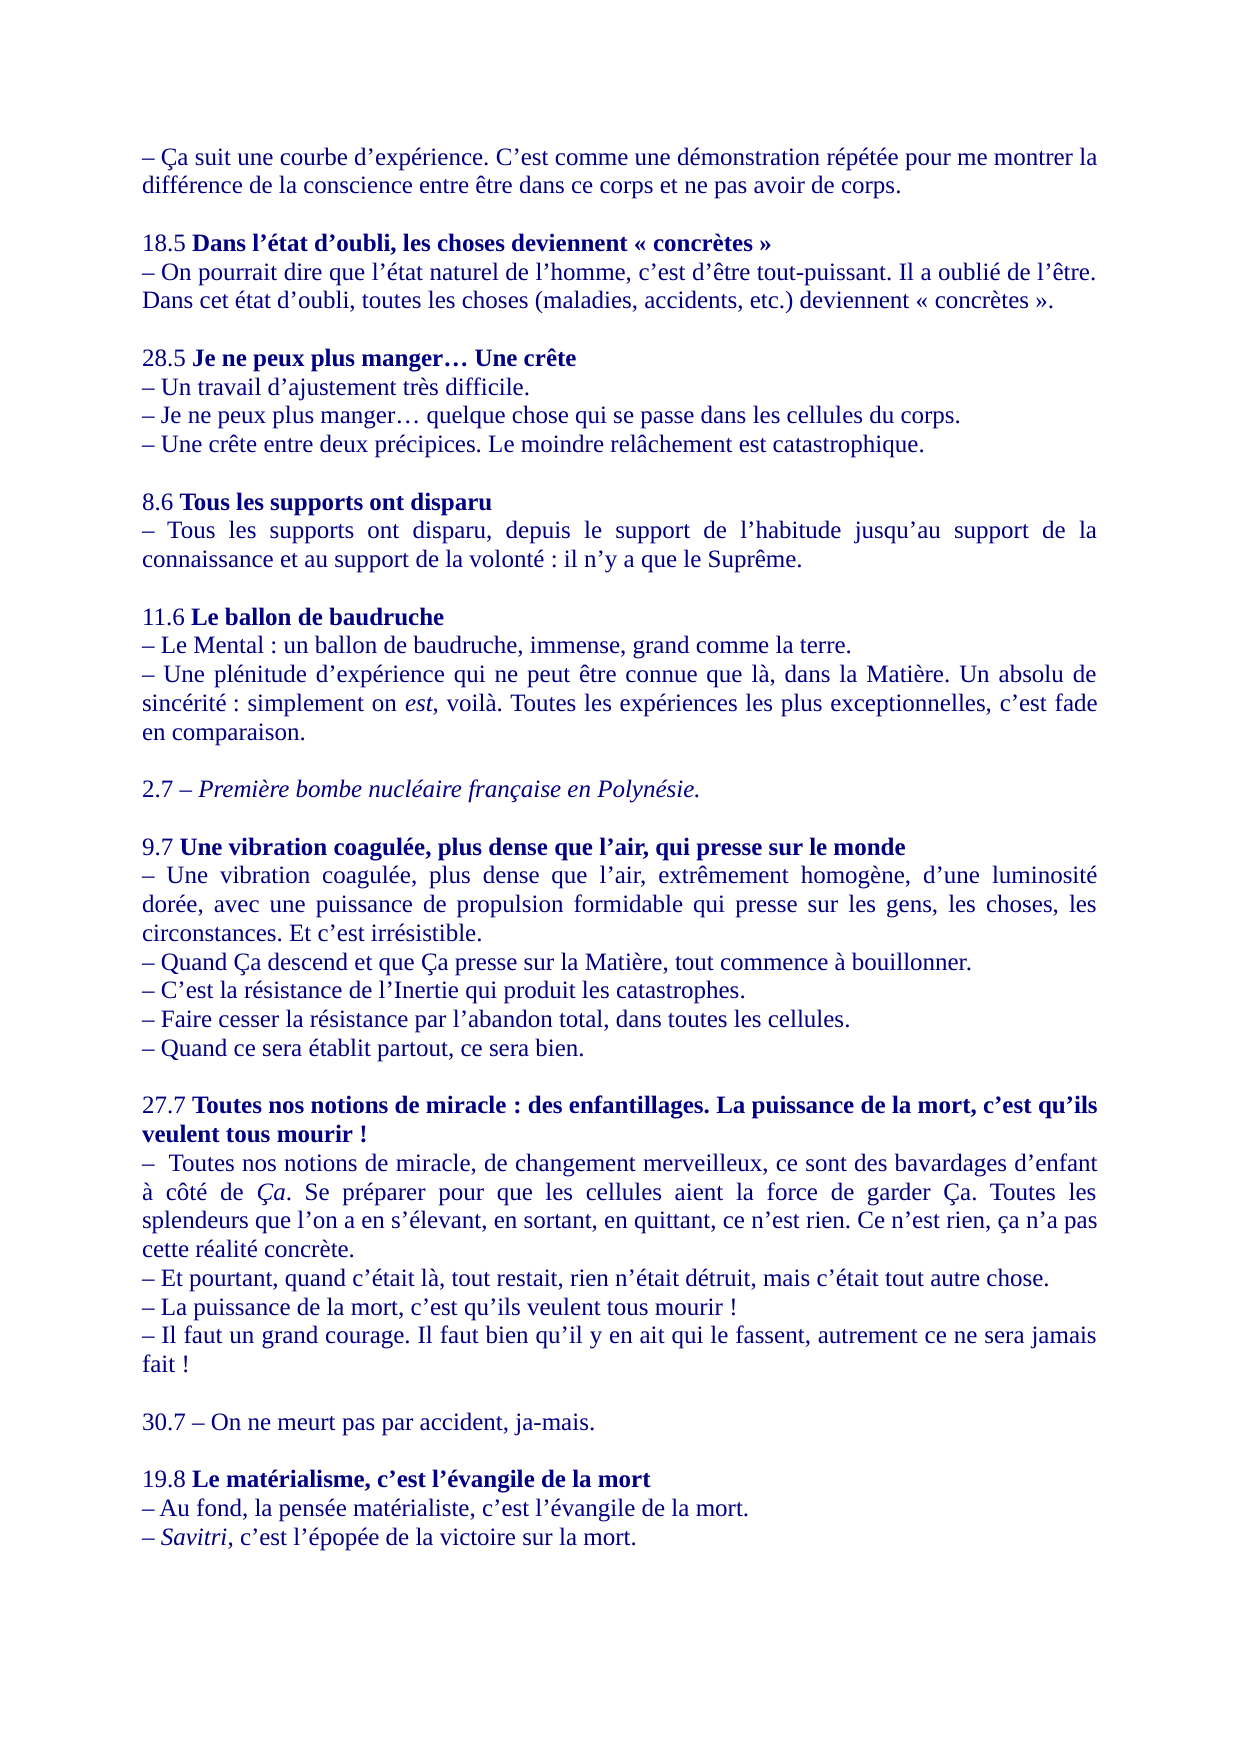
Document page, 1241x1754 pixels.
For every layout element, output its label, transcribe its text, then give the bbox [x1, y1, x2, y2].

text 9.7 Une vibration coagulée, plus dense que l’air, qui presse sur le monde [142, 832, 1098, 861]
text – Quand Ça descend et que Ça presse sur la Matière, tout commence à bouillonner. [142, 947, 1098, 976]
text – Le Mental : un ballon de baudruche, immense, grand comme la terre. [142, 631, 1098, 659]
text – Un travail d’ajustement très difficile. [142, 372, 1098, 401]
text 28.5 Je ne peux plus manger… Une crête [142, 343, 1098, 372]
text 19.8 Le matérialisme, c’est l’évangile de la mort [142, 1464, 1098, 1493]
text – Toutes nos notions de miracle, de changement merveilleux, ce sont des bavardages d’enfant à côté de Ça. Se préparer pour que les cellules aient la force de garder Ça. Toutes les splendeurs que l’on a en s’élevant, en sortant, en quittant, ce n’est rien. Ce n’est rien, ça n’a pas cette réalité concrète. [142, 1148, 1098, 1263]
text 11.6 Le ballon de baudruche [142, 602, 1098, 631]
text 2.7 – Première bombe nucléaire française en Polynésie. [142, 774, 1098, 803]
text – C’est la résistance de l’Inertie qui produit les catastrophes. [142, 976, 1098, 1004]
text – Au fond, la pensée matérialiste, c’est l’évangile de la mort. [142, 1493, 1098, 1522]
text – Faire cesser la résistance par l’abandon total, dans toutes les cellules. [142, 1004, 1098, 1033]
text 27.7 Toutes nos notions de miracle : des enfantillages. La puissance de la mort, c’est qu’ils veulent tous mourir ! [142, 1091, 1098, 1148]
text – Et pourtant, quand c’était là, tout restait, rien n’était détruit, mais c’était tout autre chose. [142, 1263, 1098, 1292]
text 30.7 – On ne meurt pas par accident, ja-mais. [142, 1407, 1098, 1436]
text 8.6 Tous les supports ont disparu [142, 487, 1098, 516]
text – On pourrait dire que l’état naturel de l’homme, c’est d’être tout-puissant. Il a oublié de l’être. Dans cet état d’oubli, toutes les choses (maladies, accidents, etc.) deviennent « concrètes ». [142, 257, 1098, 314]
text – Une crête entre deux précipices. Le moindre relâchement est catastrophique. [142, 429, 1098, 458]
text – Ça suit une courbe d’expérience. C’est comme une démonstration répétée pour me montrer la différence de la conscience entre être dans ce corps et ne pas avoir de corps. [142, 142, 1098, 199]
text – Une vibration coagulée, plus dense que l’air, extrêmement homogène, d’une luminosité dorée, avec une puissance de propulsion formidable qui presse sur les gens, les choses, les circonstances. Et c’est irrésistible. [142, 861, 1098, 947]
text – Tous les supports ont disparu, depuis le support de l’habitude jusqu’au support de la connaissance et au support de la volonté : il n’y a que le Suprême. [142, 516, 1098, 573]
text – Quand ce sera établit partout, ce sera bien. [142, 1033, 1098, 1062]
text – Savitri, c’est l’épopée de la victoire sur la mort. [142, 1522, 1098, 1551]
text – La puissance de la mort, c’est qu’ils veulent tous mourir ! [142, 1292, 1098, 1321]
text – Je ne peux plus manger… quelque chose qui se passe dans les cellules du corps. [142, 401, 1098, 429]
text 18.5 Dans l’état d’oubli, les choses deviennent « concrètes » [142, 228, 1098, 257]
text – Une plénitude d’expérience qui ne peut être connue que là, dans la Matière. Un absolu de sincérité : simplement on est, voilà. Toutes les expériences les plus exceptionnelles, c’est fade en comparaison. [142, 659, 1098, 746]
text – Il faut un grand courage. Il faut bien qu’il y en ait qui le fassent, autrement ce ne sera jamais fait ! [142, 1321, 1098, 1378]
